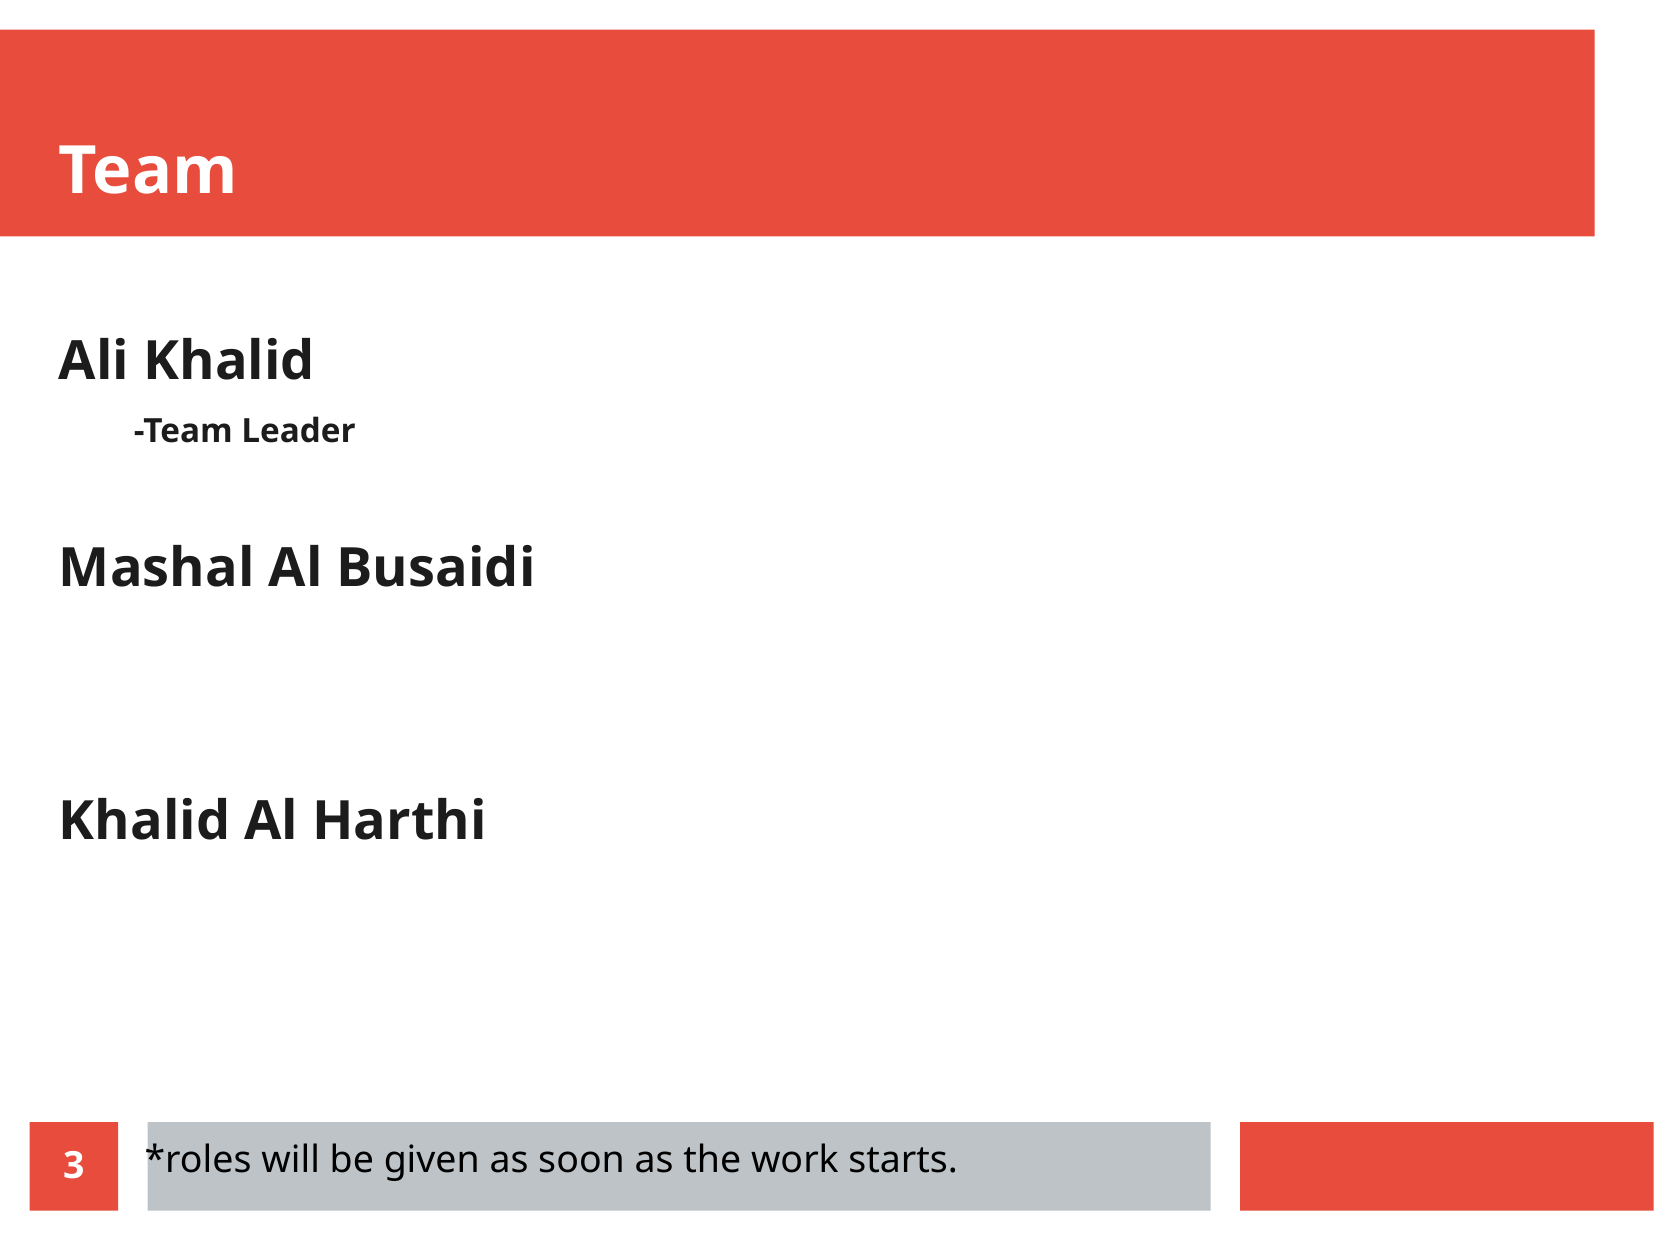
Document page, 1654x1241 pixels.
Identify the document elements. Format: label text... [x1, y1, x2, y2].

text_box *roles will be given as soon as the work starts. [120, 1125, 1126, 1227]
text_box [29, 1122, 119, 1211]
list Ali Khalid -Team Leader Mashal Al Busaidi Khalid Al Harthi [59, 324, 1595, 1152]
title Team [59, 59, 1595, 207]
